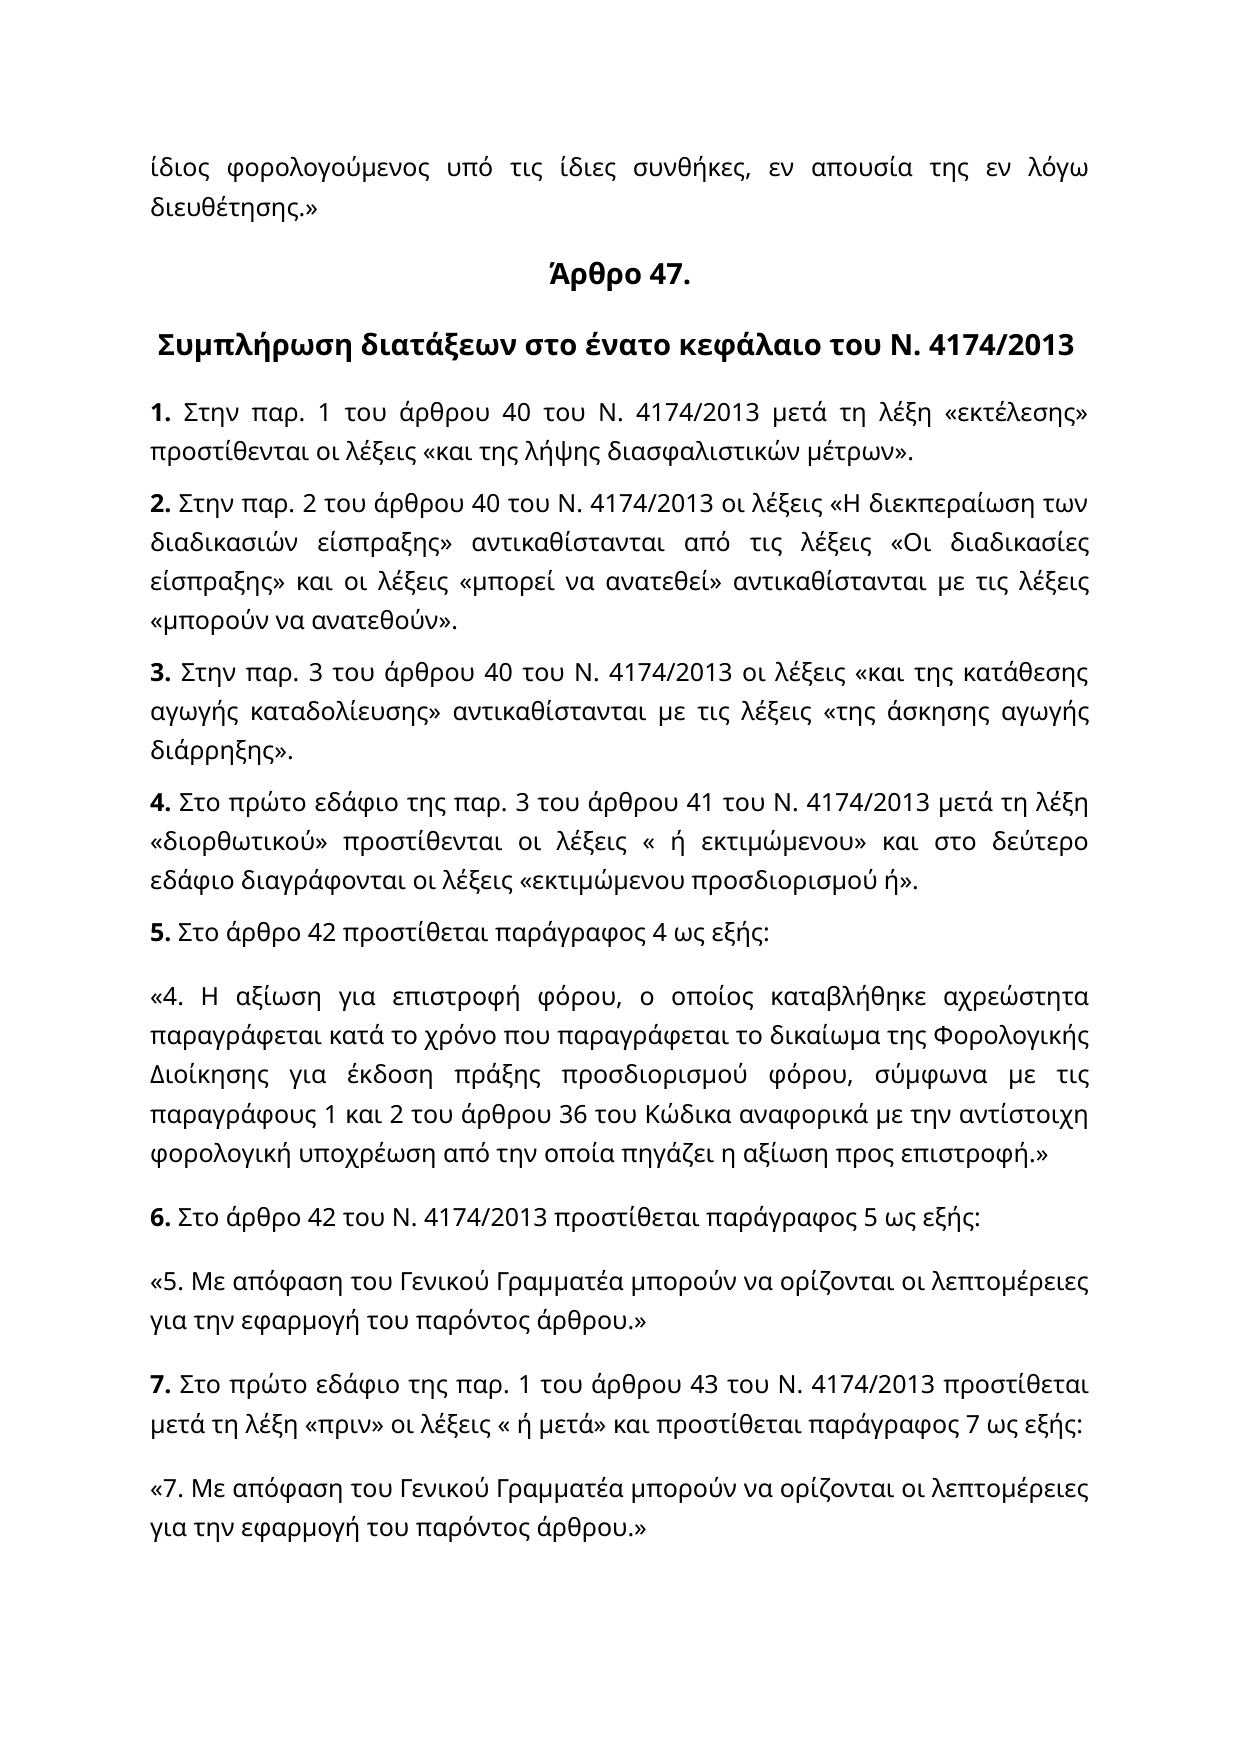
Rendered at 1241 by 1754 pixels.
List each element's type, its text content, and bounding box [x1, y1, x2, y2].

text 1. Στην παρ. 1 του άρθρου 40 του Ν. 4174/2013 μετά τη λέξη «εκτέλεσης» προστίθενται οι λέξεις «και της λήψης διασφαλιστικών μέτρων». [150, 394, 1090, 468]
text ίδιος φορολογούμενος υπό τις ίδιες συνθήκες, εν απουσία της εν λόγω διευθέτησης.» [150, 150, 1090, 223]
text «4. Η αξίωση για επιστροφή φόρου, ο οποίος καταβλήθηκε αχρεώστητα παραγράφεται κατά το χρόνο που παραγράφεται το δικαίωμα της Φορολογικής Διοίκησης για έκδοση πράξης προσδιορισμού φόρου, σύμφωνα με τις παραγράφους 1 και 2 του άρθρου 36 του Κώδικα αναφορικά με την αντίστοιχη φορολογική υποχρέωση από την οποία πηγάζει η αξίωση προς επιστροφή.» [150, 979, 1090, 1169]
text 7. Στο πρώτο εδάφιο της παρ. 1 του άρθρου 43 του Ν. 4174/2013 προστίθεται μετά τη λέξη «πριν» οι λέξεις « ή μετά» και προστίθεται παράγραφος 7 ως εξής: [150, 1367, 1090, 1440]
text «7. Με απόφαση του Γενικού Γραμματέα μπορούν να ορίζονται οι λεπτομέρειες για την εφαρμογή του παρόντος άρθρου.» [150, 1470, 1090, 1544]
text 4. Στο πρώτο εδάφιο της παρ. 3 του άρθρου 41 του Ν. 4174/2013 μετά τη λέξη «διορθωτικού» προστίθενται οι λέξεις « ή εκτιμώμενου» και στο δεύτερο εδάφιο διαγράφονται οι λέξεις «εκτιμώμενου προσδιορισμού ή». [150, 784, 1090, 897]
text 5. Στο άρθρο 42 προστίθεται παράγραφος 4 ως εξής: [150, 914, 1090, 949]
text 3. Στην παρ. 3 του άρθρου 40 του Ν. 4174/2013 οι λέξεις «και της κατάθεσης αγωγής καταδολίευσης» αντικαθίστανται με τις λέξεις «της άσκησης αγωγής διάρρηξης». [150, 654, 1090, 767]
subtitle Συμπλήρωση διατάξεων στο ένατο κεφάλαιο του Ν. 4174/2013 [150, 324, 1090, 364]
text 6. Στο άρθρο 42 του Ν. 4174/2013 προστίθεται παράγραφος 5 ως εξής: [150, 1199, 1090, 1234]
text 2. Στην παρ. 2 του άρθρου 40 του Ν. 4174/2013 οι λέξεις «Η διεκπεραίωση των διαδικασιών είσπραξης» αντικαθίστανται από τις λέξεις «Οι διαδικασίες είσπραξης» και οι λέξεις «μπορεί να ανατεθεί» αντικαθίστανται με τις λέξεις «μπορούν να ανατεθούν». [150, 485, 1090, 637]
text «5. Με απόφαση του Γενικού Γραμματέα μπορούν να ορίζονται οι λεπτομέρειες για την εφαρμογή του παρόντος άρθρου.» [150, 1264, 1090, 1337]
subtitle Άρθρο 47. [150, 253, 1090, 293]
